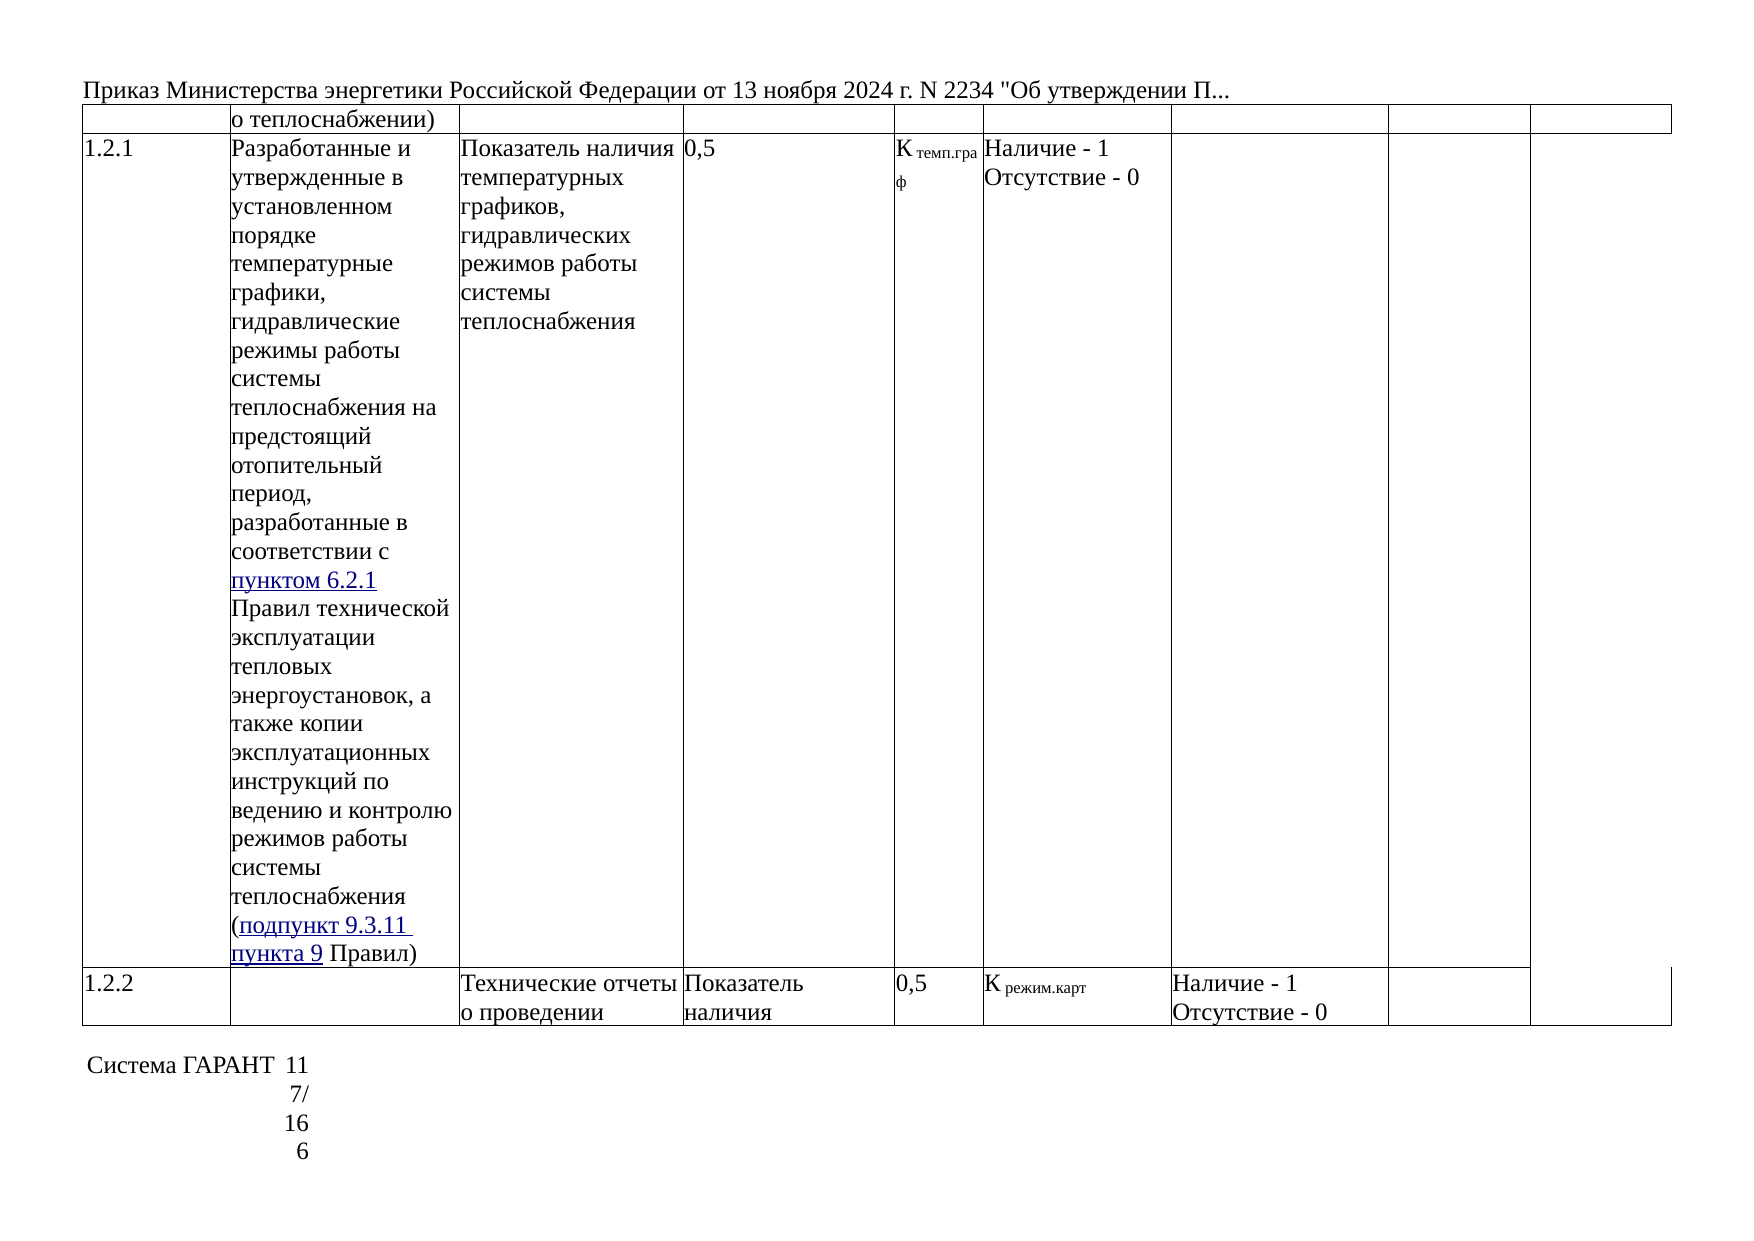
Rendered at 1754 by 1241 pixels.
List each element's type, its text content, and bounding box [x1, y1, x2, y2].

table_cell 1.2.2 [83, 968, 230, 1025]
table_cell [1531, 105, 1671, 133]
table_cell Показатель наличия температурных графиков, гидравлических режимов работы системы теплоснабжения [460, 134, 683, 967]
table_cell [1172, 134, 1388, 967]
table_cell 0,5 [895, 968, 983, 1025]
table_cell [1389, 134, 1530, 967]
table_cell [984, 105, 1171, 133]
table_cell Показатель наличия [684, 968, 894, 1025]
table_cell [1389, 105, 1530, 133]
table_cell Технические отчеты о проведении [460, 968, 683, 1025]
table_cell 0,5 [684, 134, 894, 967]
table_cell Наличие - 1 Отсутствие - 0 [1172, 968, 1388, 1025]
table_cell [83, 105, 230, 133]
table_cell о теплоснабжении) [231, 105, 459, 133]
table_cell Разработанные и утвержденные в установленном порядке температурные графики, гидравлические режимы работы системы теплоснабжения на предстоящий отопительный период, разработанные в соответствии с пунктом 6.2.1 Правил технической эксплуатации тепловых энергоустановок, а также копии эксплуатационных инструкций по ведению и контролю режимов работы системы теплоснабжения (подпункт 9.3.11 пункта 9 Правил) [231, 134, 459, 967]
table_cell К темп.граф [895, 134, 983, 967]
table_cell [1389, 968, 1530, 1025]
table_cell Наличие - 1 Отсутствие - 0 [984, 134, 1171, 967]
table_cell [1531, 134, 1671, 967]
table_cell [895, 105, 983, 133]
table_cell [460, 105, 683, 133]
table_cell К режим.карт [984, 968, 1171, 1025]
table_cell [1531, 967, 1671, 1025]
table_cell [231, 968, 459, 1025]
table_cell [684, 105, 894, 133]
table_cell 1.2.1 [83, 134, 230, 967]
table_cell [1172, 105, 1388, 133]
